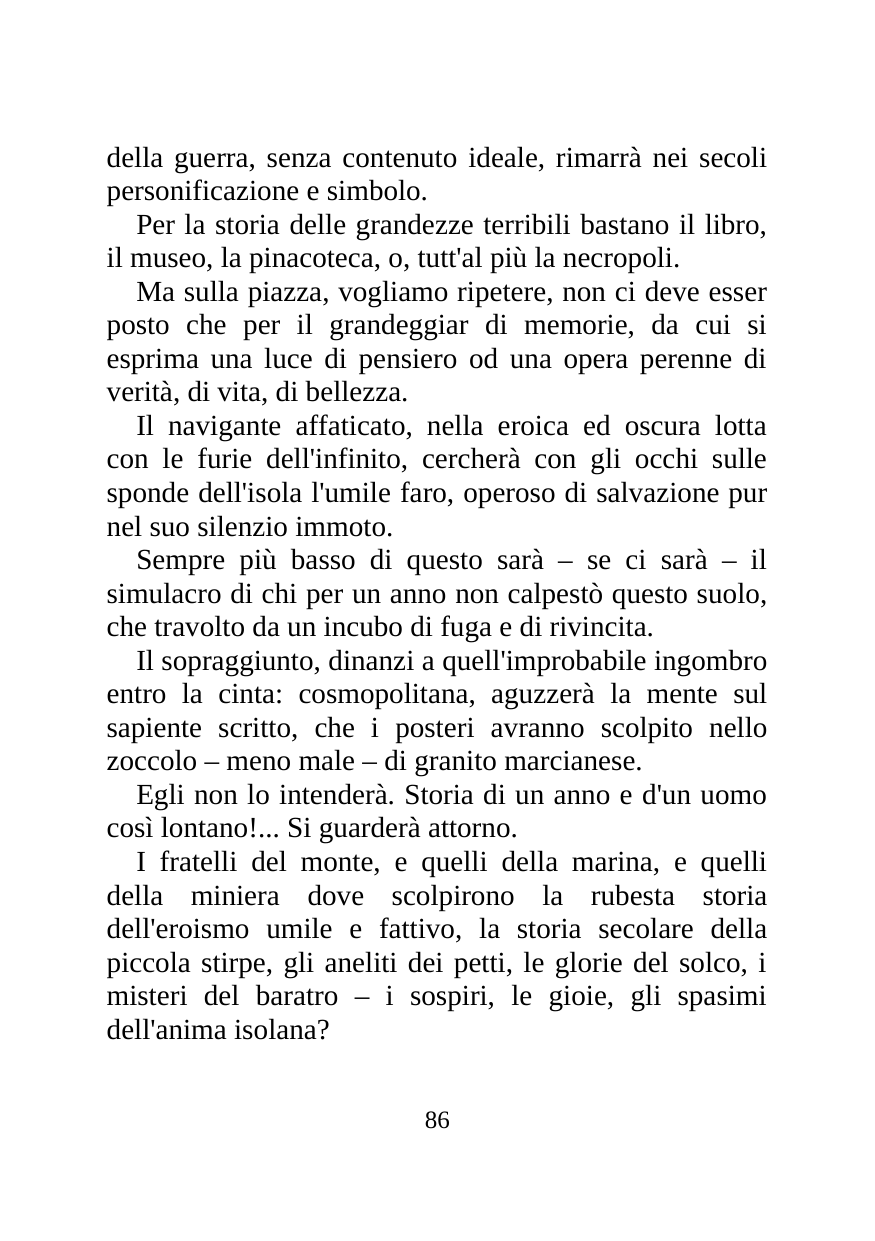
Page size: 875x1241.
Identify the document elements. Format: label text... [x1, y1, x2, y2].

text Sempre più basso di questo sarà – se ci sarà – il simulacro di chi per un anno non calpestò questo suolo, che travolto da un incubo di fuga e di rivincita. [106, 542, 768, 643]
text della guerra, senza contenuto ideale, rimarrà nei secoli personificazione e simbolo. [106, 140, 768, 207]
text I fratelli del monte, e quelli della marina, e quelli della miniera dove scolpirono la rubesta storia dell'eroismo umile e fattivo, la storia secolare della piccola stirpe, gli aneliti dei petti, le glorie del solco, i misteri del baratro – i sospiri, le gioie, gli spasimi dell'anima isolana? [106, 844, 768, 1045]
text Il sopraggiunto, dinanzi a quell'improbabile ingombro entro la cinta: cosmopolitana, aguzzerà la mente sul sapiente scritto, che i posteri avranno scolpito nello zoccolo – meno male – di granito marcianese. [106, 643, 768, 777]
text Il navigante affaticato, nella eroica ed oscura lotta con le furie dell'infinito, cercherà con gli occhi sulle sponde dell'isola l'umile faro, operoso di salvazione pur nel suo silenzio immoto. [106, 408, 768, 542]
text Per la storia delle grandezze terribili bastano il libro, il museo, la pinacoteca, o, tutt'al più la necropoli. [106, 207, 768, 274]
text Ma sulla piazza, vogliamo ripetere, non ci deve esser posto che per il grandeggiar di memorie, da cui si esprima una luce di pensiero od una opera perenne di verità, di vita, di bellezza. [106, 274, 768, 408]
text Egli non lo intenderà. Storia di un anno e d'un uomo così lontano!... Si guarderà attorno. [106, 777, 768, 844]
